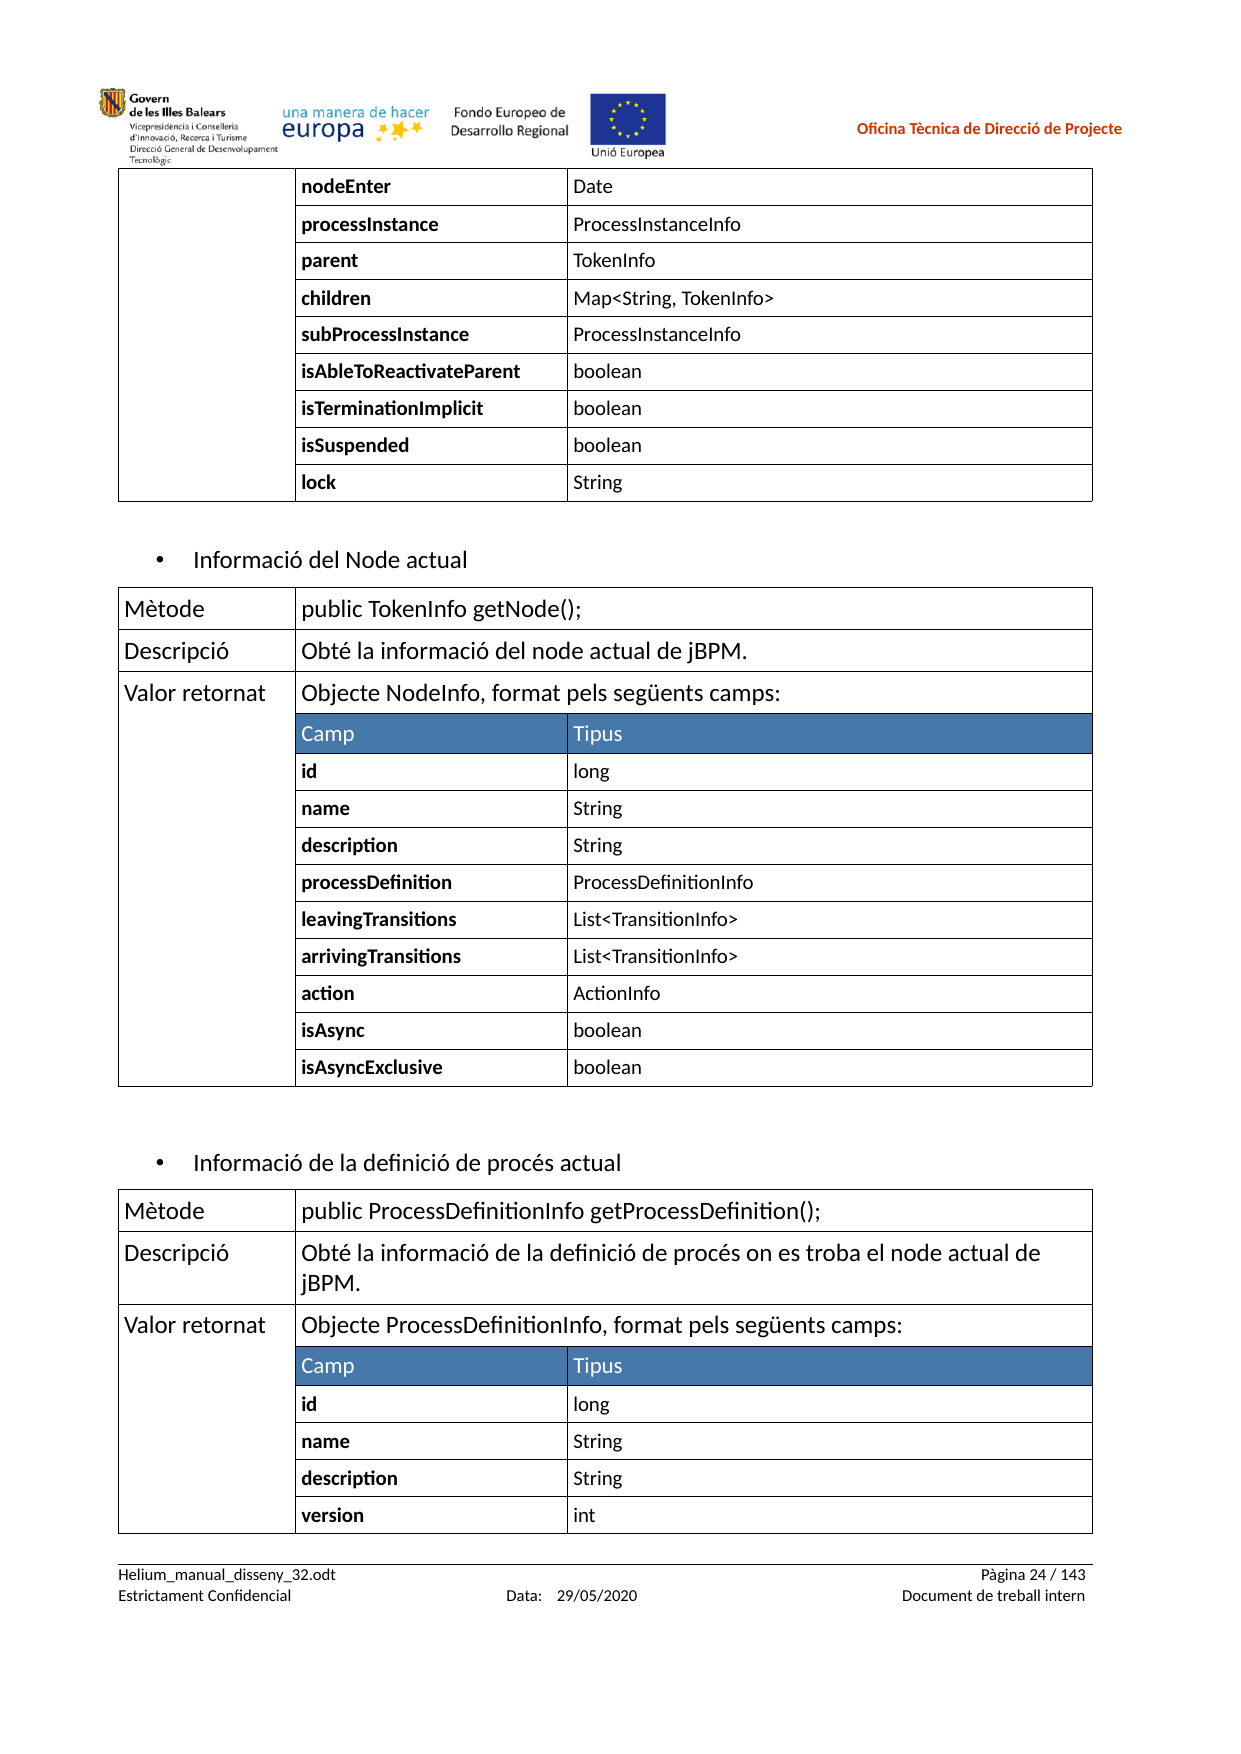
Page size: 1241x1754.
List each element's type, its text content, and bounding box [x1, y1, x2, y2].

table_cell description [296, 828, 567, 864]
table_cell Date [568, 169, 1092, 205]
table_cell Valor retornat [119, 1305, 295, 1533]
table_cell ProcessDefinitionInfo [568, 865, 1092, 901]
table_cell long [568, 1386, 1092, 1422]
table_cell children [296, 280, 567, 316]
table_cell Tipus [568, 714, 1092, 753]
table_cell List<TransitionInfo> [568, 902, 1092, 938]
table_cell Map<String, TokenInfo> [568, 280, 1092, 316]
table_cell isAsyncExclusive [296, 1050, 567, 1086]
table_cell int [568, 1497, 1092, 1533]
table_header public TokenInfo getNode(); [296, 588, 1092, 629]
table_cell ActionInfo [568, 976, 1092, 1012]
table_cell Objecte ProcessDefinitionInfo, format pels següents camps: [296, 1305, 1092, 1346]
table_cell processInstance [296, 206, 567, 242]
table_cell boolean [568, 428, 1092, 464]
table_cell name [296, 791, 567, 827]
table_cell Valor retornat [119, 672, 295, 1086]
table_header Mètode [119, 1190, 295, 1231]
table_cell id [296, 754, 567, 790]
table_cell isSuspended [296, 428, 567, 464]
table_cell isAbleToReactivateParent [296, 354, 567, 390]
table_cell leavingTransitions [296, 902, 567, 938]
table_cell nodeEnter [296, 169, 567, 205]
table_cell String [568, 828, 1092, 864]
table_cell ProcessInstanceInfo [568, 206, 1092, 242]
table_cell isAsync [296, 1013, 567, 1048]
table_cell boolean [568, 354, 1092, 390]
table_cell Tipus [568, 1347, 1092, 1385]
picture [99, 87, 668, 166]
table_cell lock [296, 465, 567, 501]
table_cell long [568, 754, 1092, 790]
list Informació de la definició de procés actual [156, 1147, 1122, 1177]
table_cell Camp [296, 1347, 567, 1385]
table_cell ProcessInstanceInfo [568, 317, 1092, 353]
table_cell subProcessInstance [296, 317, 567, 353]
table_cell parent [296, 243, 567, 279]
table_cell processDefinition [296, 865, 567, 901]
table_cell arrivingTransitions [296, 939, 567, 974]
table_cell action [296, 976, 567, 1012]
list Informació del Node actual [156, 544, 1122, 574]
table_cell List<TransitionInfo> [568, 939, 1092, 974]
table_cell Camp [296, 714, 567, 753]
table_header public ProcessDefinitionInfo getProcessDefinition(); [296, 1190, 1092, 1231]
table_cell Objecte NodeInfo, format pels següents camps: [296, 672, 1092, 713]
table_cell id [296, 1386, 567, 1422]
table_cell boolean [568, 1050, 1092, 1086]
table_cell String [568, 1460, 1092, 1496]
table_cell boolean [568, 391, 1092, 427]
table_cell version [296, 1497, 567, 1533]
table_cell isTerminationImplicit [296, 391, 567, 427]
table_cell Obté la informació de la definició de procés on es troba el node actual de jBPM. [296, 1232, 1092, 1304]
table_header Mètode [119, 588, 295, 629]
table_cell description [296, 1460, 567, 1496]
table_cell TokenInfo [568, 243, 1092, 279]
table_cell String [568, 465, 1092, 501]
table_cell boolean [568, 1013, 1092, 1048]
table_cell [119, 169, 295, 501]
table_cell Descripció [119, 1232, 295, 1304]
table_cell String [568, 791, 1092, 827]
table_cell name [296, 1423, 567, 1459]
table_cell Obté la informació del node actual de jBPM. [296, 630, 1092, 671]
table_cell String [568, 1423, 1092, 1459]
table_cell Descripció [119, 630, 295, 671]
